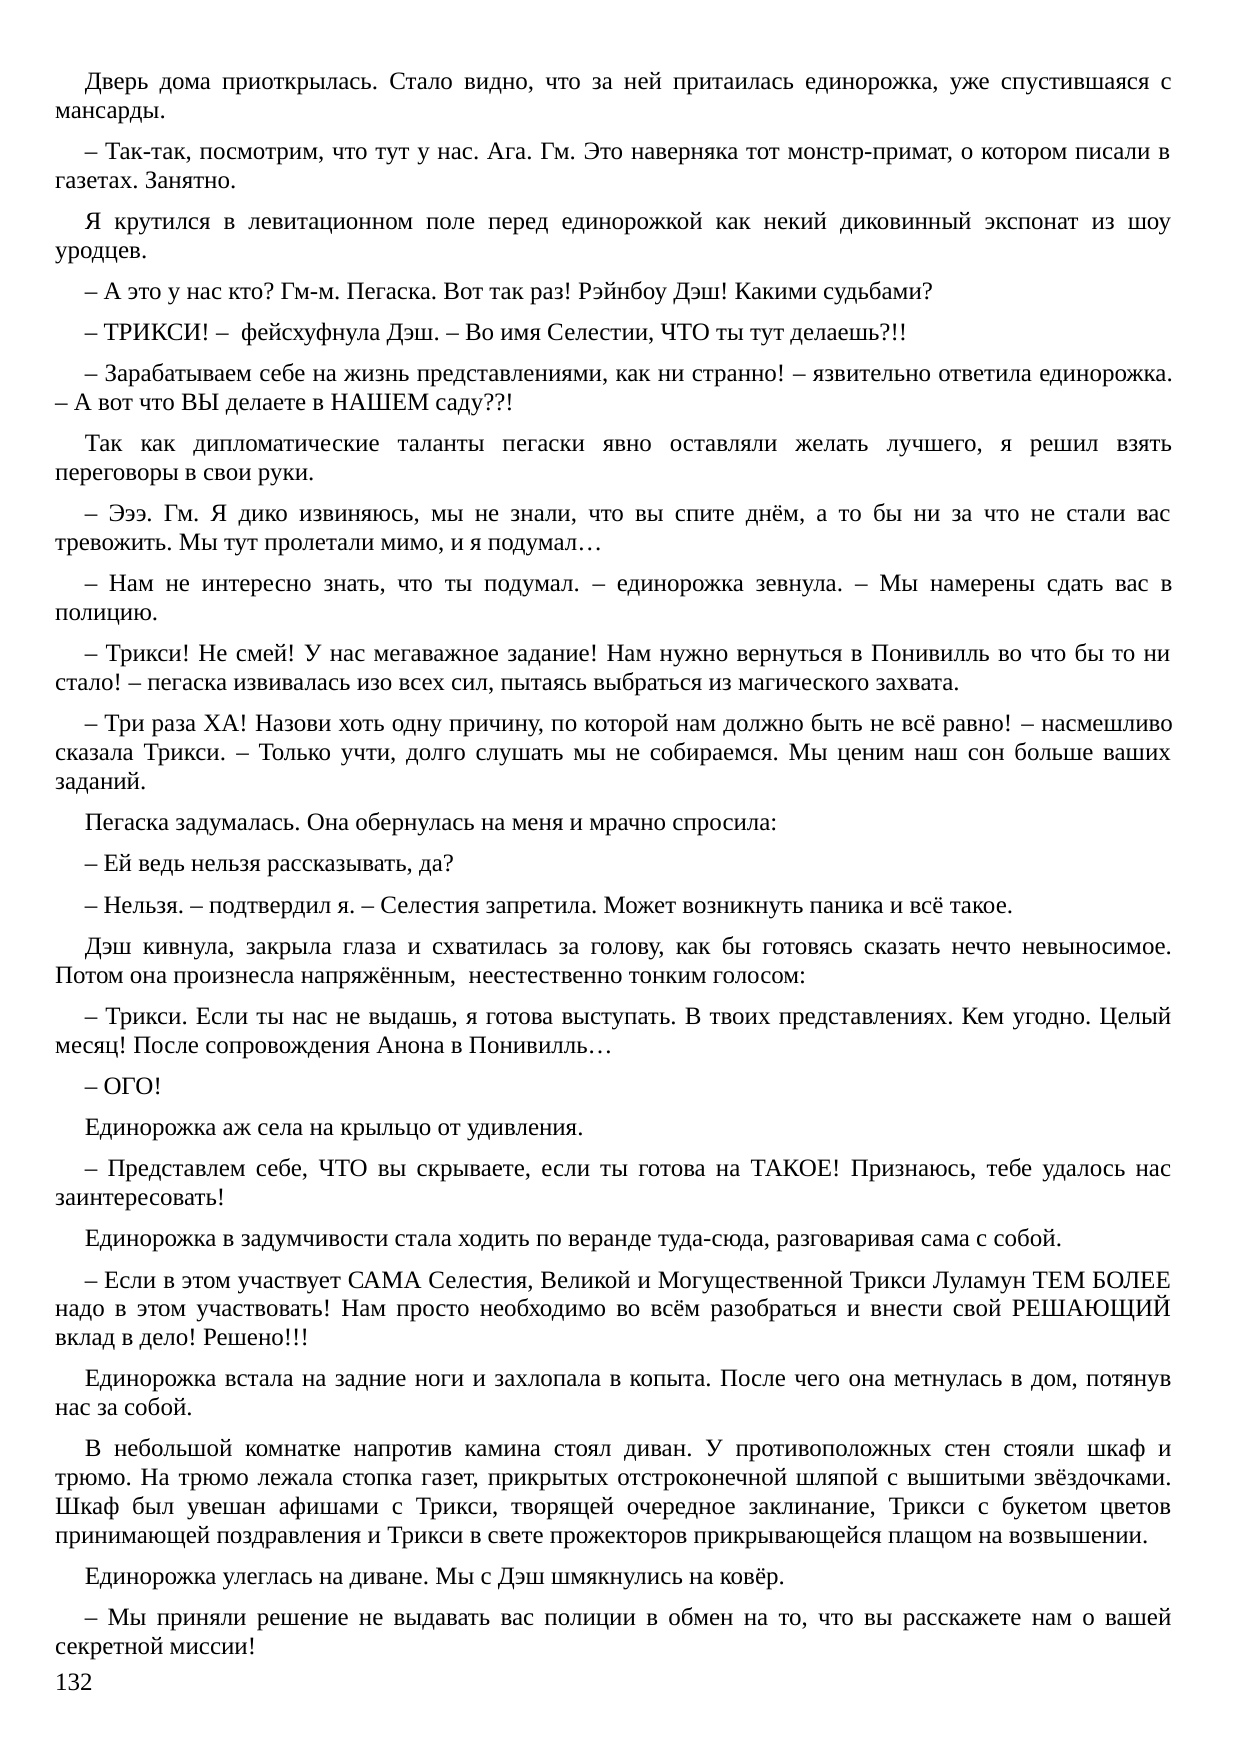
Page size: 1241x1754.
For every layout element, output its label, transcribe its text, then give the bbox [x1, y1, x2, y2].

text – Так-так, посмотрим, что тут у нас. Ага. Гм. Это наверняка тот монстр-примат, о котором писали в газетах. Занятно. [55, 136, 1173, 193]
text – Нельзя. – подтвердил я. – Селестия запретила. Может возникнуть паника и всё такое. [55, 890, 1173, 918]
text Единорожка встала на задние ноги и захлопала в копыта. После чего она метнулась в дом, потянув нас за собой. [55, 1363, 1173, 1421]
text – Нам не интересно знать, что ты подумал. – единорожка зевнула. – Мы намерены сдать вас в полицию. [55, 568, 1173, 626]
text Я крутился в левитационном поле перед единорожкой как некий диковинный экспонат из шоу уродцев. [55, 206, 1173, 263]
text В небольшой комнатке напротив камина стоял диван. У противоположных стен стояли шкаф и трюмо. На трюмо лежала стопка газет, прикрытых отстроконечной шляпой с вышитыми звёздочками. Шкаф был увешан афишами с Трикси, творящей очередное заклинание, Трикси с букетом цветов принимающей поздравления и Трикси в свете прожекторов прикрывающейся плащом на возвышении. [55, 1433, 1173, 1548]
text – А это у нас кто? Гм-м. Пегаска. Вот так раз! Рэйнбоу Дэш! Какими судьбами? [55, 276, 1173, 305]
text – Ей ведь нельзя рассказывать, да? [55, 848, 1173, 877]
text Единорожка в задумчивости стала ходить по веранде туда-сюда, разговаривая сама с собой. [55, 1223, 1173, 1252]
text – Три раза ХА! Назови хоть одну причину, по которой нам должно быть не всё равно! – насмешливо сказала Трикси. – Только учти, долго слушать мы не собираемся. Мы ценим наш сон больше ваших заданий. [55, 708, 1173, 795]
text Единорожка улеглась на диване. Мы с Дэш шмякнулись на ковёр. [55, 1561, 1173, 1590]
text – Представлем себе, ЧТО вы скрываете, если ты готова на ТАКОЕ! Признаюсь, тебе удалось нас заинтересовать! [55, 1153, 1173, 1211]
text – Эээ. Гм. Я дико извиняюсь, мы не знали, что вы спите днём, а то бы ни за что не стали вас тревожить. Мы тут пролетали мимо, и я подумал… [55, 498, 1173, 556]
text – ТРИКСИ! – фейсхуфнула Дэш. – Во имя Селестии, ЧТО ты тут делаешь?!! [55, 317, 1173, 346]
text Дэш кивнула, закрыла глаза и схватилась за голову, как бы готовясь сказать нечто невыносимое. Потом она произнесла напряжённым, неестественно тонким голосом: [55, 931, 1173, 988]
text Дверь дома приоткрылась. Стало видно, что за ней притаилась единорожка, уже спустившаяся с мансарды. [55, 66, 1173, 123]
text – ОГО! [55, 1071, 1173, 1100]
text – Трикси. Если ты нас не выдашь, я готова выступать. В твоих представлениях. Кем угодно. Целый месяц! После сопровождения Анона в Понивилль… [55, 1001, 1173, 1058]
text – Трикси! Не смей! У нас мегаважное задание! Нам нужно вернуться в Понивилль во что бы то ни стало! – пегаска извивалась изо всех сил, пытаясь выбраться из магического захвата. [55, 638, 1173, 696]
text – Если в этом участвует САМА Селестия, Великой и Могущественной Трикси Луламун ТЕМ БОЛЕЕ надо в этом участвовать! Нам просто необходимо во всём разобраться и внести свой РЕШАЮЩИЙ вклад в дело! Решено!!! [55, 1265, 1173, 1351]
text – Зарабатываем себе на жизнь представлениями, как ни странно! – язвительно ответила единорожка. – А вот что ВЫ делаете в НАШЕМ саду??! [55, 358, 1173, 416]
text Так как дипломатические таланты пегаски явно оставляли желать лучшего, я решил взять переговоры в свои руки. [55, 428, 1173, 486]
text Пегаска задумалась. Она обернулась на меня и мрачно спросила: [55, 807, 1173, 836]
text – Мы приняли решение не выдавать вас полиции в обмен на то, что вы расскажете нам о вашей секретной миссии! [55, 1602, 1173, 1660]
text Единорожка аж села на крыльцо от удивления. [55, 1112, 1173, 1141]
